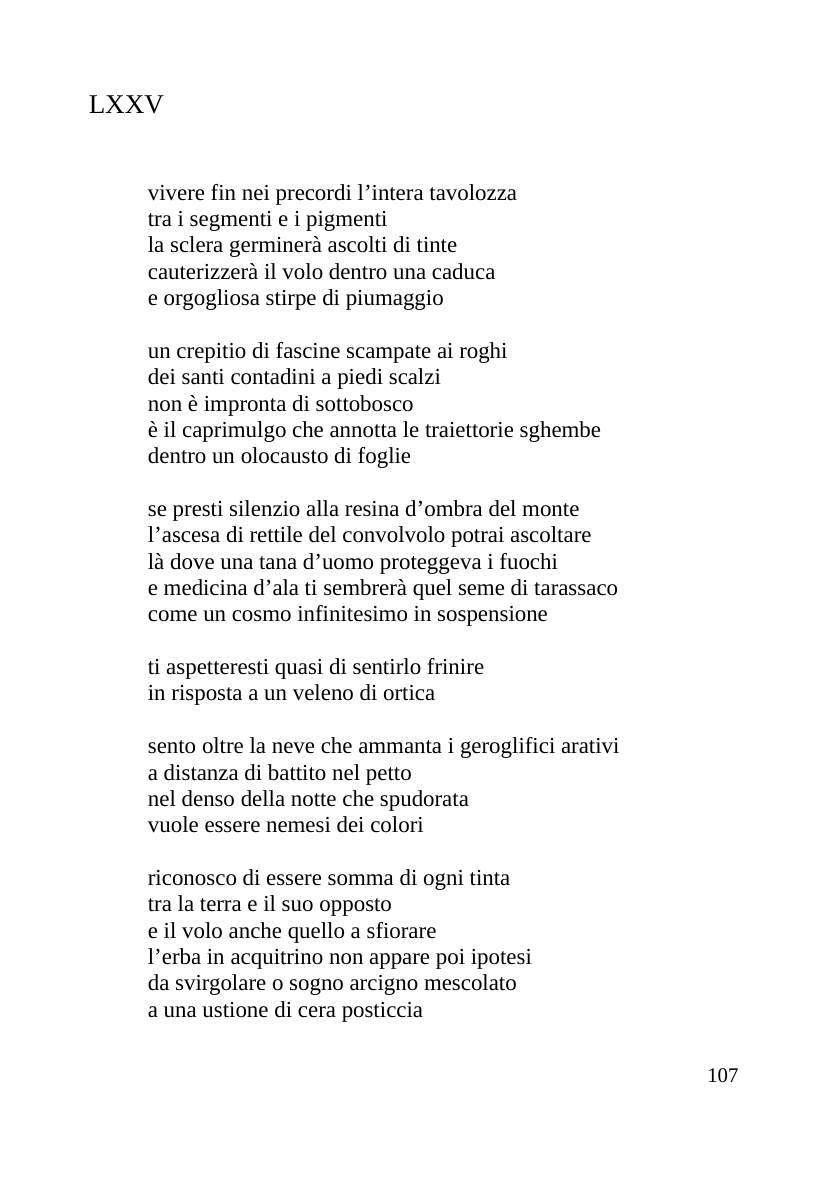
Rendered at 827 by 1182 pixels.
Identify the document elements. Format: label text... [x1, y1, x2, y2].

text a distanza di battito nel petto [148, 758, 738, 785]
text a una ustione di cera posticcia [148, 996, 738, 1022]
text vivere fin nei precordi l’intera tavolozza [148, 179, 738, 205]
text in risposta a un veleno di ortica [148, 679, 738, 706]
text l’ascesa di rettile del convolvolo potrai ascoltare [148, 521, 738, 548]
text vuole essere nemesi dei colori [148, 811, 738, 838]
text non è impronta di sottobosco [148, 389, 738, 416]
text tra la terra e il suo opposto [148, 890, 738, 917]
text e medicina d’ala ti sembrerà quel seme di tarassaco [148, 574, 738, 600]
text nel denso della notte che spudorata [148, 785, 738, 811]
text dei santi contadini a piedi scalzi [148, 363, 738, 389]
text l’erba in acquitrino non appare poi ipotesi [148, 943, 738, 969]
text è il caprimulgo che annotta le traiettorie sghembe [148, 416, 738, 442]
text LXXV [88, 88, 738, 120]
text tra i segmenti e i pigmenti [148, 205, 738, 231]
text e il volo anche quello a sfiorare [148, 917, 738, 943]
text ti aspetteresti quasi di sentirlo frinire [148, 653, 738, 679]
text dentro un olocausto di foglie [148, 442, 738, 469]
text sento oltre la neve che ammanta i geroglifici arativi [148, 732, 738, 758]
text là dove una tana d’uomo proteggeva i fuochi [148, 548, 738, 574]
text e orgogliosa stirpe di piumaggio [148, 284, 738, 311]
text se presti silenzio alla resina d’ombra del monte [148, 495, 738, 521]
text un crepitio di fascine scampate ai roghi [148, 337, 738, 363]
text riconosco di essere somma di ogni tinta [148, 864, 738, 890]
text cauterizzerà il volo dentro una caduca [148, 258, 738, 284]
text da svirgolare o sogno arcigno mescolato [148, 969, 738, 996]
text la sclera germinerà ascolti di tinte [148, 231, 738, 258]
text come un cosmo infinitesimo in sospensione [148, 600, 738, 627]
